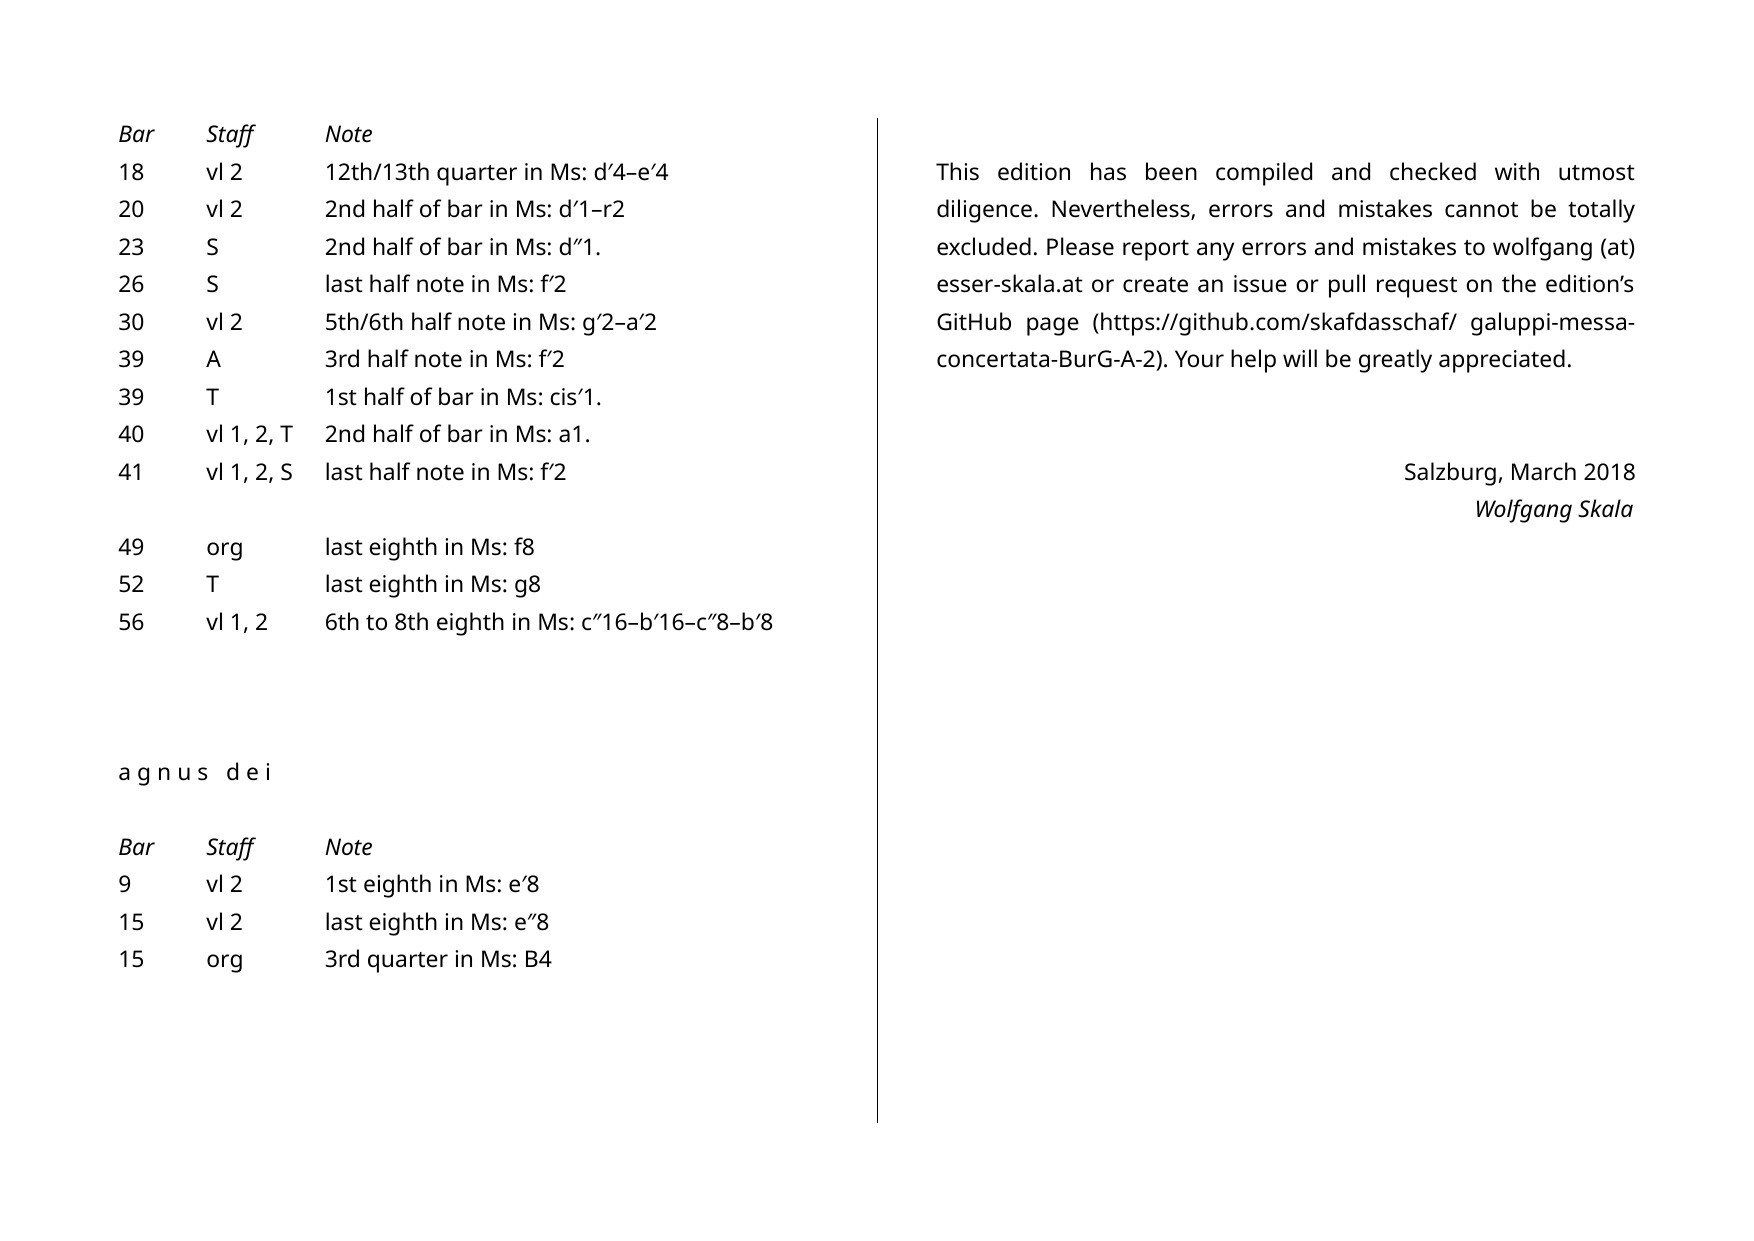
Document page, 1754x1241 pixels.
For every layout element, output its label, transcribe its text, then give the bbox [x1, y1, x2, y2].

text Bar Staff Note 9 vl 2 1st eighth in Ms: e′8 15 vl 2 last eighth in Ms: e″8 15 org 3rd quarter in Ms: B4 [118, 831, 818, 1087]
text Salzburg, March 2018 Wolfgang Skala [936, 456, 1636, 524]
text This edition has been compiled and checked with utmost diligence. Nevertheless, errors and mistakes cannot be totally excluded. Please report any errors and mistakes to wolfgang (at) esser-skala.at or create an issue or pull request on the edition’s GitHub page (https://github.com/skafdasschaf/ galuppi-messa-concertata-BurG-A-2). Your help will be greatly appreciated. [936, 156, 1636, 374]
text Bar Staff Note 18 vl 2 12th/13th quarter in Ms: d′4–e′4 20 vl 2 2nd half of bar in Ms: d′1–r2 23 S 2nd half of bar in Ms: d″1. 26 S last half note in Ms: f′2 30 vl 2 5th/6th half note in Ms: g′2–a′2 39 A 3rd half note in Ms: f′2 39 T 1st half of bar in Ms: cis′1. 40 vl 1, 2, T 2nd half of bar in Ms: a1. 41 vl 1, 2, S last half note in Ms: f′2 49 org last eighth in Ms: f8 52 T last eighth in Ms: g8 56 vl 1, 2 6th to 8th eighth in Ms: c″16–b′16–c″8–b′8 a g n u s d e i [118, 118, 818, 787]
